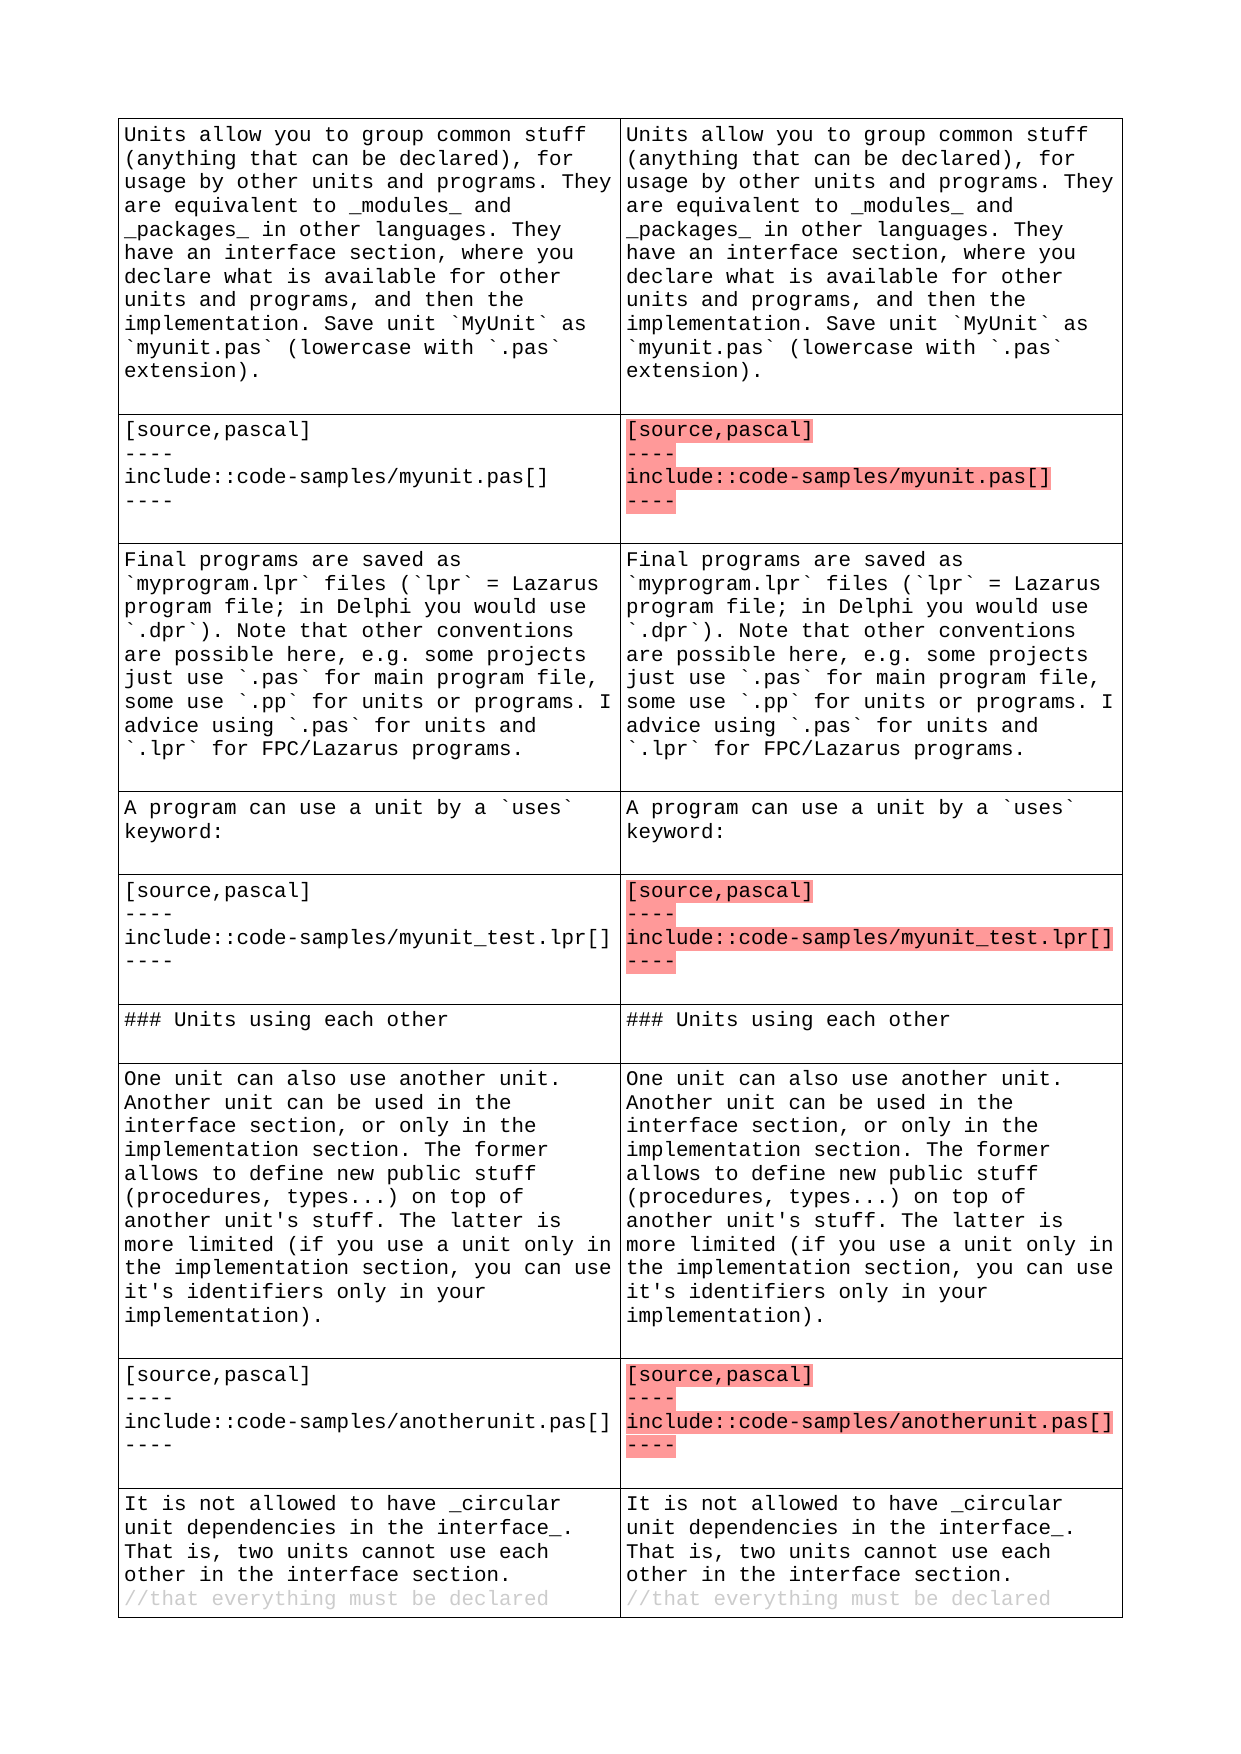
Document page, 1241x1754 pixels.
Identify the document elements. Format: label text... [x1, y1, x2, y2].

table_cell A program can use a unit by a `uses` keyword: [119, 792, 620, 874]
table_cell Units allow you to group common stuff (anything that can be declared), for usage by other units and programs. They are equivalent to _modules_ and _packages_ in other languages. They have an interface section, where you declare what is available for other units and programs, and then the implementation. Save unit `MyUnit` as `myunit.pas` (lowercase with `.pas` extension). [621, 119, 1122, 413]
table_cell Final programs are saved as `myprogram.lpr` files (`lpr` = Lazarus program file; in Delphi you would use `.dpr`). Note that other conventions are possible here, e.g. some projects just use `.pas` for main program file, some use `.pp` for units or programs. I advice using `.pas` for units and `.lpr` for FPC/Lazarus programs. [119, 544, 620, 791]
table_cell Units allow you to group common stuff (anything that can be declared), for usage by other units and programs. They are equivalent to _modules_ and _packages_ in other languages. They have an interface section, where you declare what is available for other units and programs, and then the implementation. Save unit `MyUnit` as `myunit.pas` (lowercase with `.pas` extension). [119, 119, 620, 413]
table_cell [source,pascal] ---- include::code-samples/myunit.pas[] ---- [119, 415, 620, 543]
table_cell A program can use a unit by a `uses` keyword: [621, 792, 1122, 874]
table_cell ### Units using each other [119, 1005, 620, 1062]
table_cell Final programs are saved as `myprogram.lpr` files (`lpr` = Lazarus program file; in Delphi you would use `.dpr`). Note that other conventions are possible here, e.g. some projects just use `.pas` for main program file, some use `.pp` for units or programs. I advice using `.pas` for units and `.lpr` for FPC/Lazarus programs. [621, 544, 1122, 791]
table_cell It is not allowed to have _circular unit dependencies in the interface_. That is, two units cannot use each other in the interface section. //that everything must be declared [119, 1489, 620, 1617]
table_cell ### Units using each other [621, 1005, 1122, 1062]
table_cell [source,pascal] ---- include::code-samples/anotherunit.pas[] ---- [621, 1359, 1122, 1487]
table_cell One unit can also use another unit. Another unit can be used in the interface section, or only in the implementation section. The former allows to define new public stuff (procedures, types...) on top of another unit's stuff. The latter is more limited (if you use a unit only in the implementation section, you can use it's identifiers only in your implementation). [621, 1064, 1122, 1358]
table_cell It is not allowed to have _circular unit dependencies in the interface_. That is, two units cannot use each other in the interface section. //that everything must be declared [621, 1489, 1122, 1617]
table_cell [source,pascal] ---- include::code-samples/anotherunit.pas[] ---- [119, 1359, 620, 1487]
table_cell One unit can also use another unit. Another unit can be used in the interface section, or only in the implementation section. The former allows to define new public stuff (procedures, types...) on top of another unit's stuff. The latter is more limited (if you use a unit only in the implementation section, you can use it's identifiers only in your implementation). [119, 1064, 620, 1358]
table_cell [source,pascal] ---- include::code-samples/myunit_test.lpr[] ---- [119, 875, 620, 1003]
table_cell [source,pascal] ---- include::code-samples/myunit.pas[] ---- [621, 415, 1122, 543]
table_cell [source,pascal] ---- include::code-samples/myunit_test.lpr[] ---- [621, 875, 1122, 1003]
